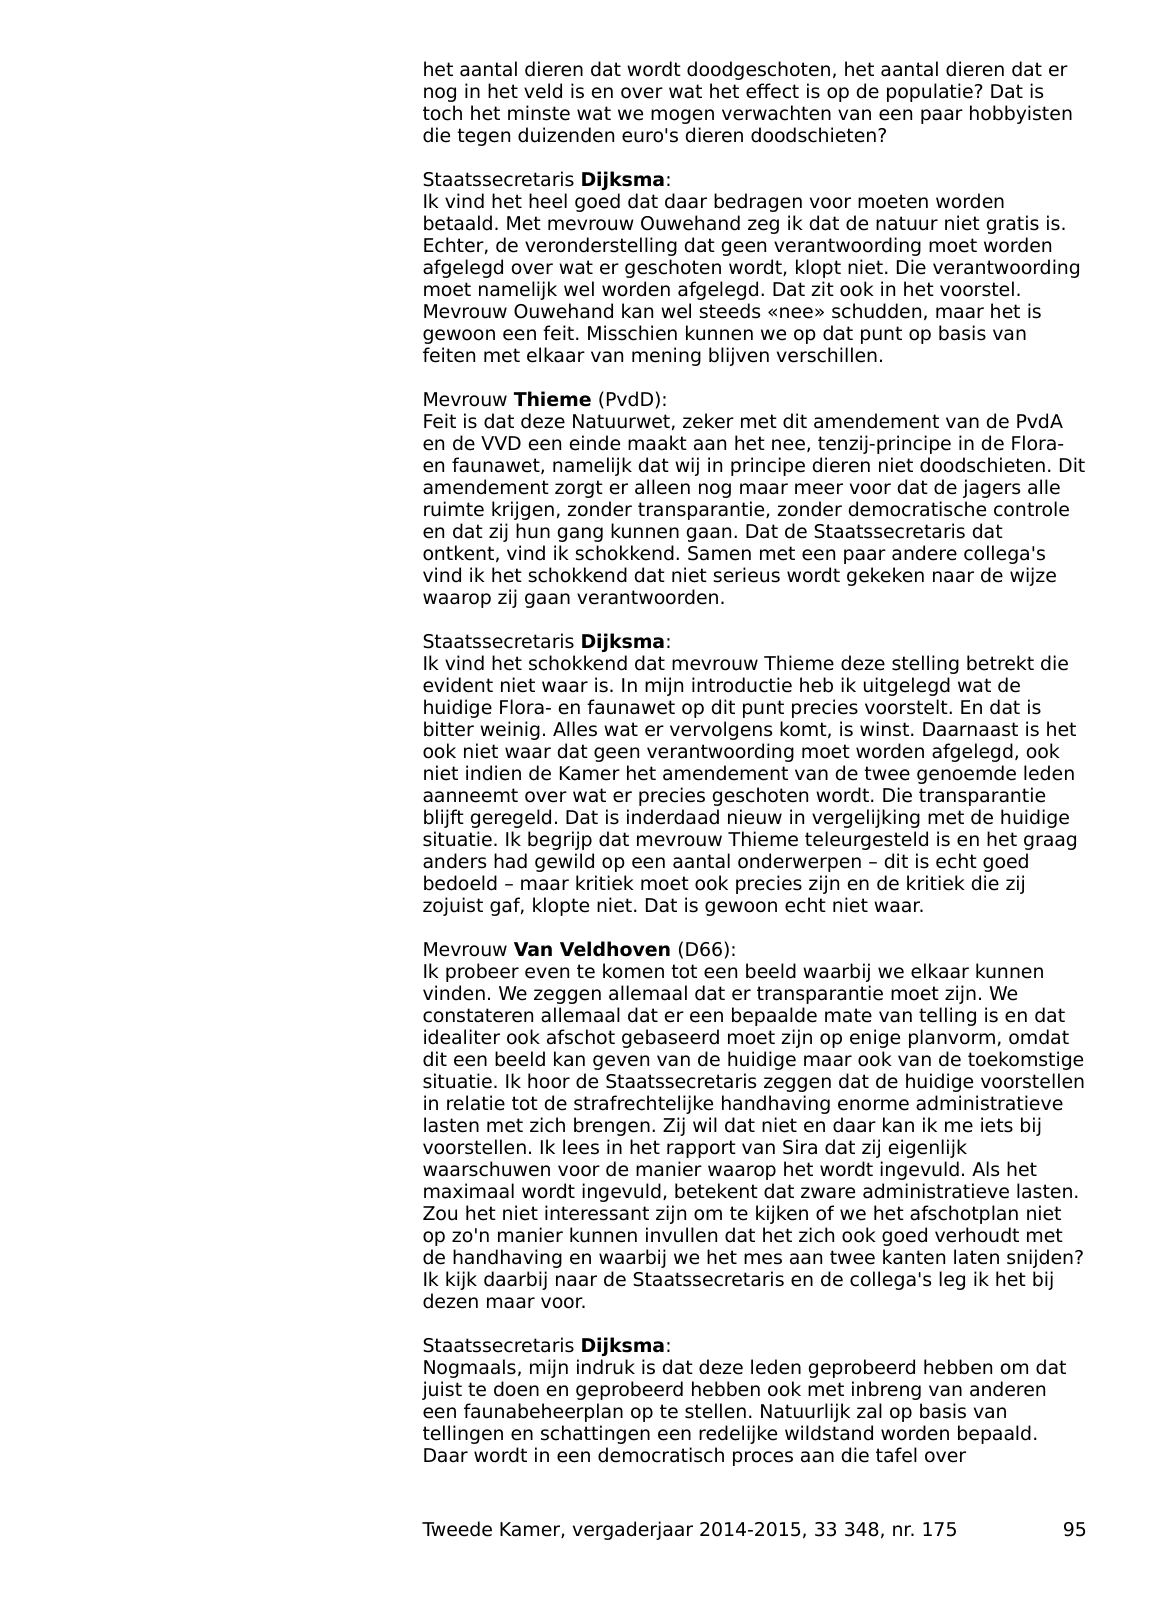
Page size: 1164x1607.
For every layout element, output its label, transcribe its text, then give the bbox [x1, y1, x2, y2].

text Staatssecretaris Dijksma: [422, 169, 1087, 191]
text Ik probeer even te komen tot een beeld waarbij we elkaar kunnen vinden. We zeggen allemaal dat er transparantie moet zijn. We constateren allemaal dat er een bepaalde mate van telling is en dat idealiter ook afschot gebaseerd moet zijn op enige planvorm, omdat dit een beeld kan geven van de huidige maar ook van de toekomstige situatie. Ik hoor de Staatssecretaris zeggen dat de huidige voorstellen in relatie tot de strafrechtelijke handhaving enorme administratieve lasten met zich brengen. Zij wil dat niet en daar kan ik me iets bij voorstellen. Ik lees in het rapport van Sira dat zij eigenlijk waarschuwen voor de manier waarop het wordt ingevuld. Als het maximaal wordt ingevuld, betekent dat zware administratieve lasten. Zou het niet interessant zijn om te kijken of we het afschotplan niet op zo'n manier kunnen invullen dat het zich ook goed verhoudt met de handhaving en waarbij we het mes aan twee kanten laten snijden? Ik kijk daarbij naar de Staatssecretaris en de collega's leg ik het bij dezen maar voor. [422, 961, 1087, 1313]
text het aantal dieren dat wordt doodgeschoten, het aantal dieren dat er nog in het veld is en over wat het effect is op de populatie? Dat is toch het minste wat we mogen verwachten van een paar hobbyisten die tegen duizenden euro's dieren doodschieten? [422, 59, 1087, 147]
text Mevrouw Thieme (PvdD): [422, 389, 1087, 411]
text Staatssecretaris Dijksma: [422, 631, 1087, 653]
text Nogmaals, mijn indruk is dat deze leden geprobeerd hebben om dat juist te doen en geprobeerd hebben ook met inbreng van anderen een faunabeheerplan op te stellen. Natuurlijk zal op basis van tellingen en schattingen een redelijke wildstand worden bepaald. Daar wordt in een democratisch proces aan die tafel over [422, 1357, 1087, 1467]
text Mevrouw Van Veldhoven (D66): [422, 939, 1087, 961]
text Staatssecretaris Dijksma: [422, 1335, 1087, 1357]
text Ik vind het heel goed dat daar bedragen voor moeten worden betaald. Met mevrouw Ouwehand zeg ik dat de natuur niet gratis is. Echter, de veronderstelling dat geen verantwoording moet worden afgelegd over wat er geschoten wordt, klopt niet. Die verantwoording moet namelijk wel worden afgelegd. Dat zit ook in het voorstel. Mevrouw Ouwehand kan wel steeds «nee» schudden, maar het is gewoon een feit. Misschien kunnen we op dat punt op basis van feiten met elkaar van mening blijven verschillen. [422, 191, 1087, 367]
text Feit is dat deze Natuurwet, zeker met dit amendement van de PvdA en de VVD een einde maakt aan het nee, tenzij-principe in de Flora- en faunawet, namelijk dat wij in principe dieren niet doodschieten. Dit amendement zorgt er alleen nog maar meer voor dat de jagers alle ruimte krijgen, zonder transparantie, zonder democratische controle en dat zij hun gang kunnen gaan. Dat de Staatssecretaris dat ontkent, vind ik schokkend. Samen met een paar andere collega's vind ik het schokkend dat niet serieus wordt gekeken naar de wijze waarop zij gaan verantwoorden. [422, 411, 1087, 609]
text Ik vind het schokkend dat mevrouw Thieme deze stelling betrekt die evident niet waar is. In mijn introductie heb ik uitgelegd wat de huidige Flora- en faunawet op dit punt precies voorstelt. En dat is bitter weinig. Alles wat er vervolgens komt, is winst. Daarnaast is het ook niet waar dat geen verantwoording moet worden afgelegd, ook niet indien de Kamer het amendement van de twee genoemde leden aanneemt over wat er precies geschoten wordt. Die transparantie blijft geregeld. Dat is inderdaad nieuw in vergelijking met de huidige situatie. Ik begrijp dat mevrouw Thieme teleurgesteld is en het graag anders had gewild op een aantal onderwerpen – dit is echt goed bedoeld – maar kritiek moet ook precies zijn en de kritiek die zij zojuist gaf, klopte niet. Dat is gewoon echt niet waar. [422, 653, 1087, 917]
